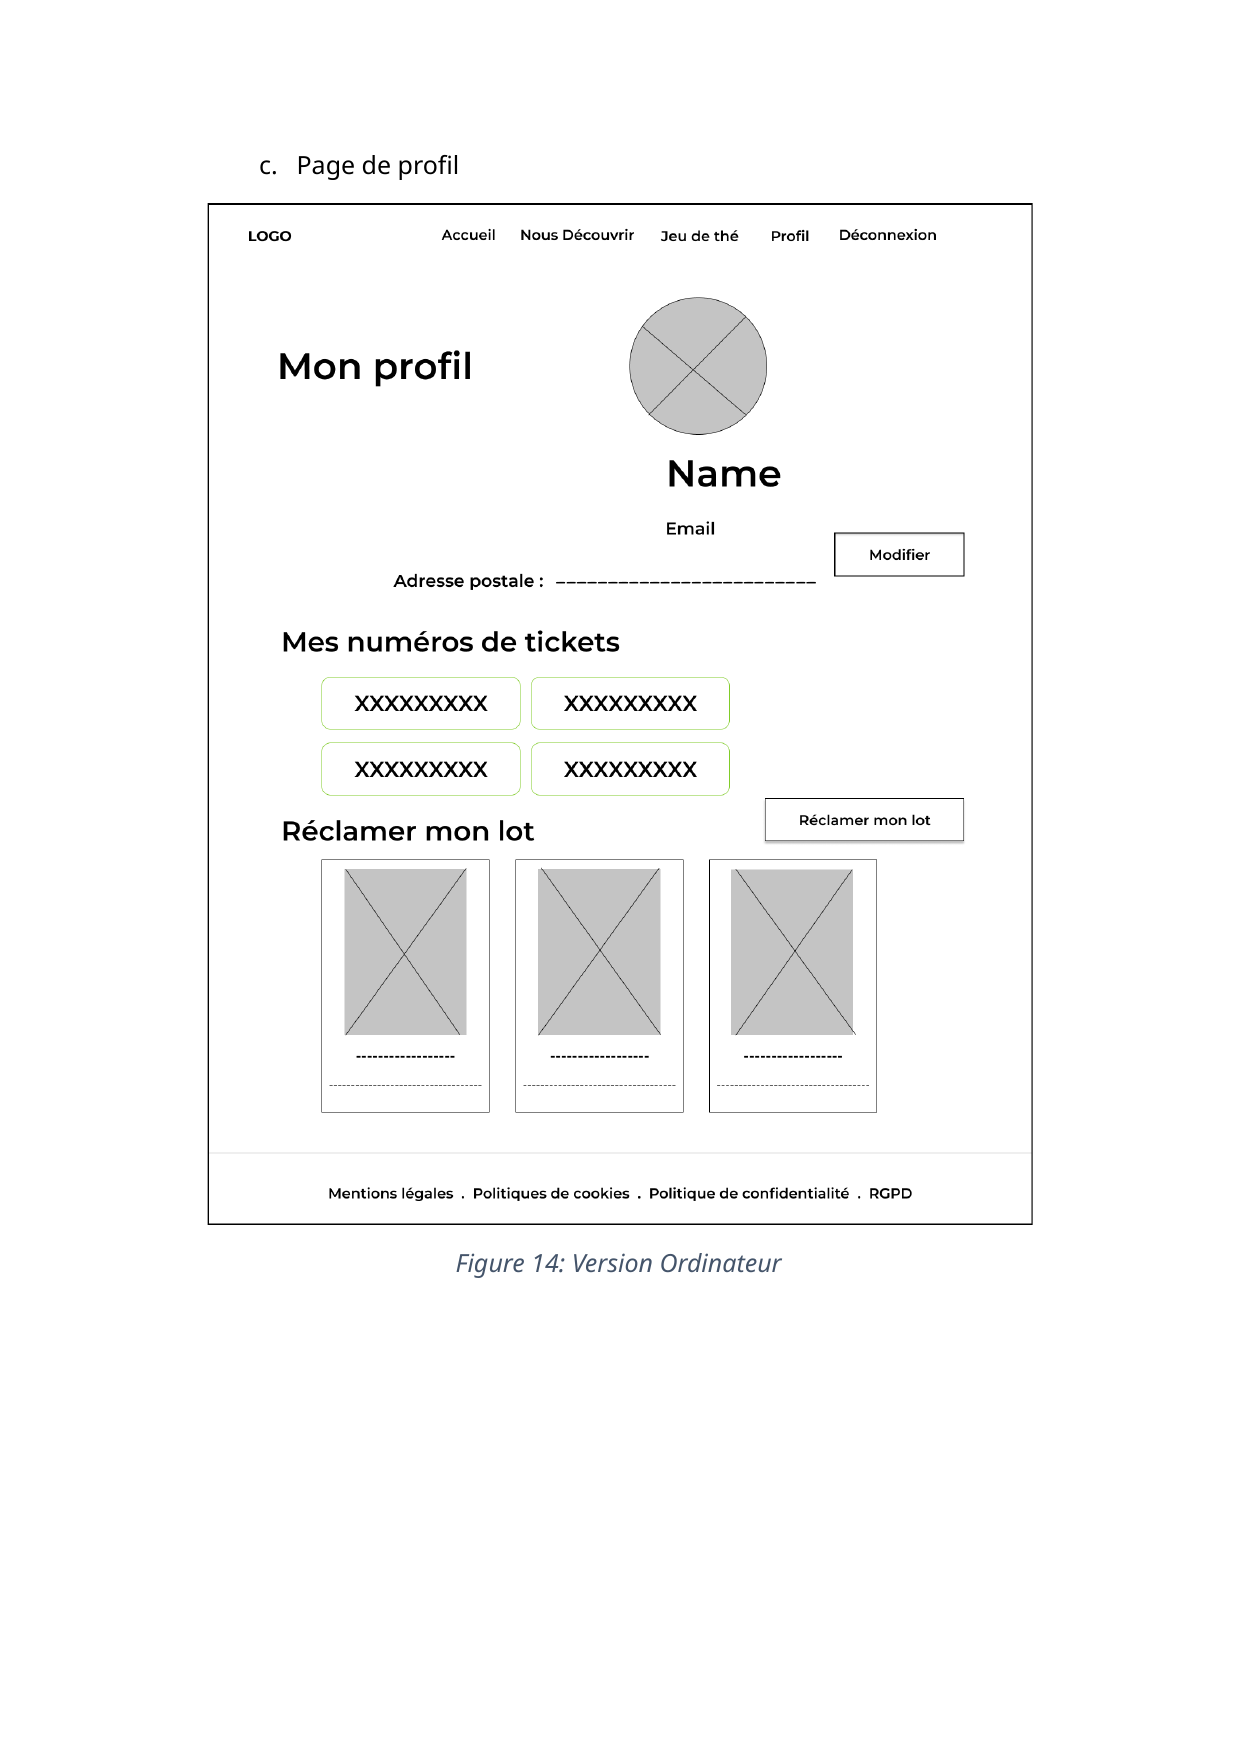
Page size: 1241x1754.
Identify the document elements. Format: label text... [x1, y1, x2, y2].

text Figure 14: Version Ordinateur [148, 1246, 1093, 1280]
list Page de profil [259, 148, 1093, 182]
